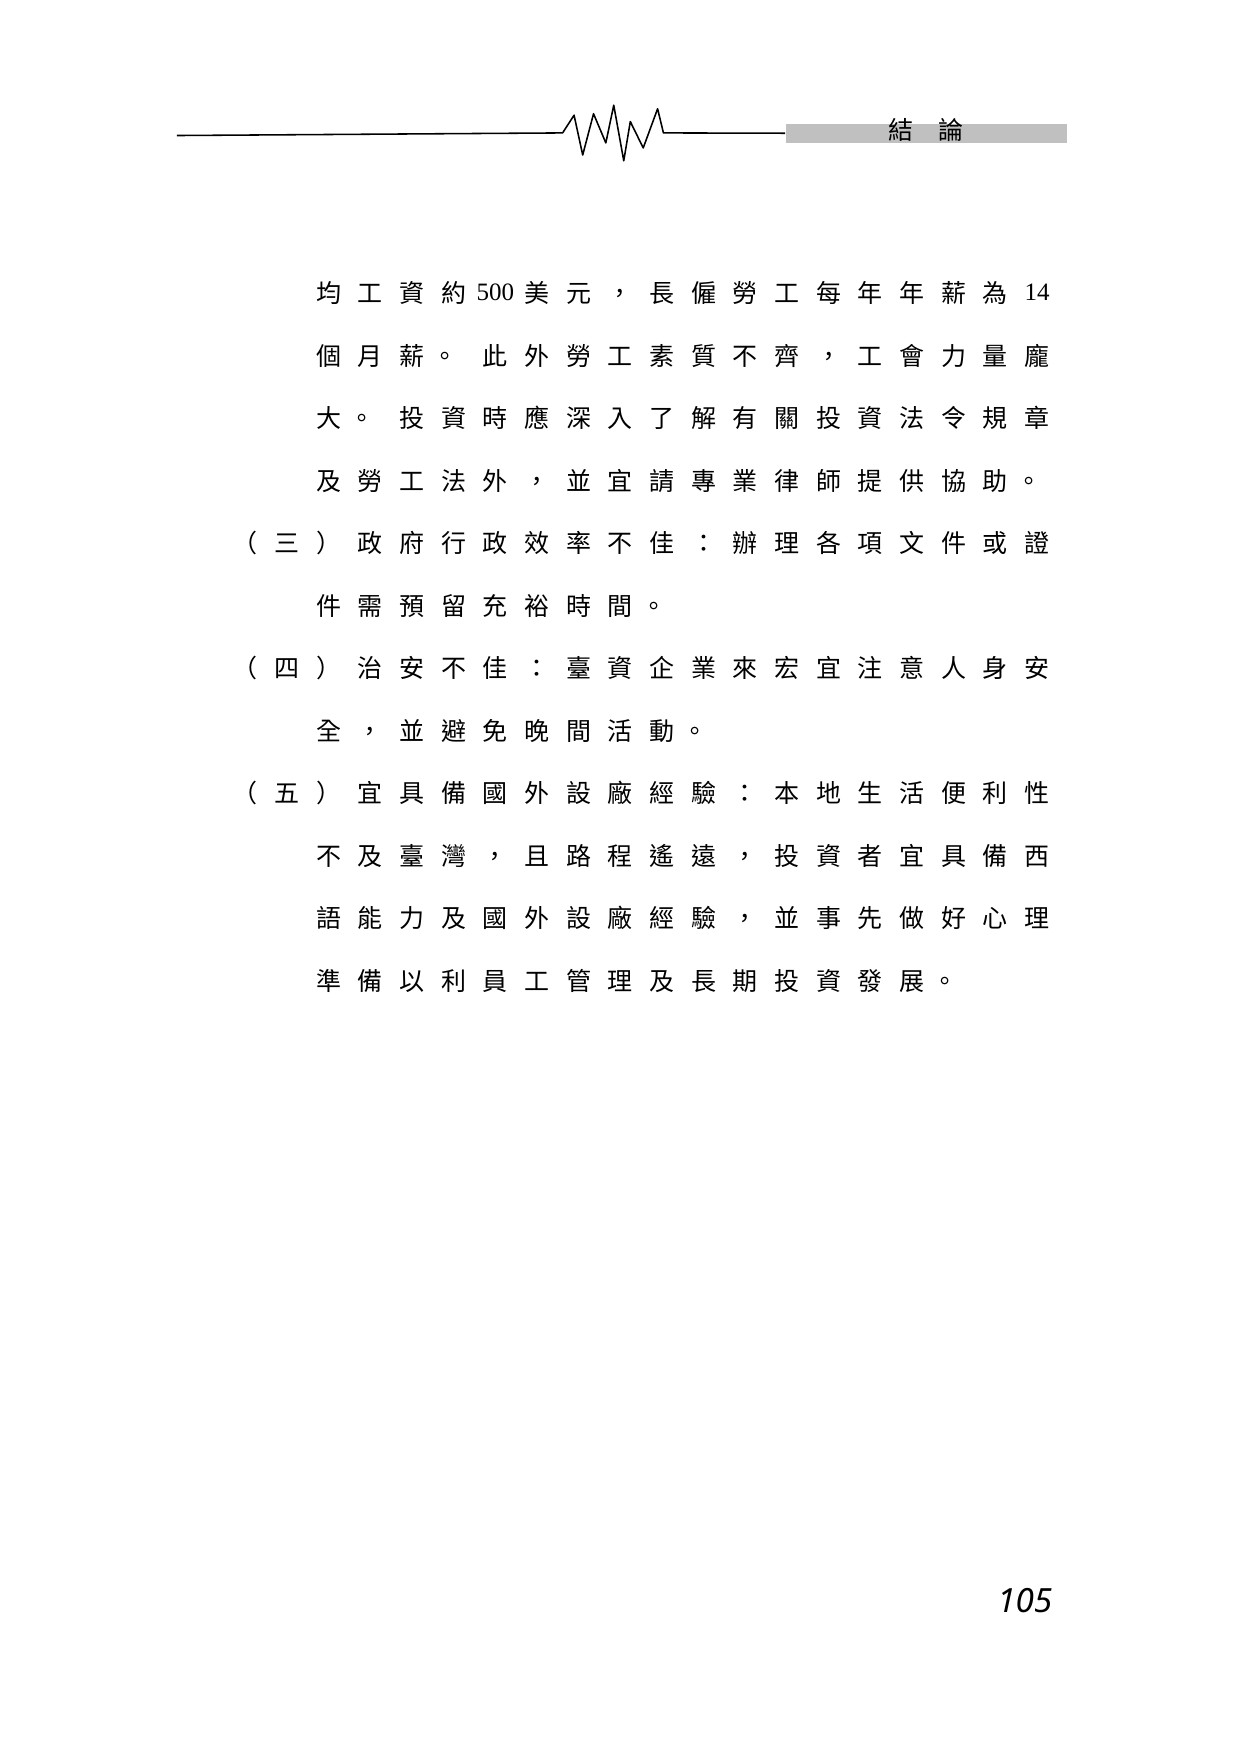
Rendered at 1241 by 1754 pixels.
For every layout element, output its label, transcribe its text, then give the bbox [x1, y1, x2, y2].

text （三）政府行政效率不佳：辦理各項文件或證件需預留充裕時間。 [207, 500, 1058, 625]
text 均工資約500美元，長僱勞工每年年薪為14個月薪。此外勞工素質不齊，工會力量龐大。投資時應深入了解有關投資法令規章及勞工法外，並宜請專業律師提供協助。 [207, 250, 1058, 500]
text （四）治安不佳：臺資企業來宏宜注意人身安全，並避免晚間活動。 [207, 625, 1058, 750]
text （五）宜具備國外設廠經驗：本地生活便利性不及臺灣，且路程遙遠，投資者宜具備西語能力及國外設廠經驗，並事先做好心理準備以利員工管理及長期投資發展。 [207, 750, 1058, 1000]
